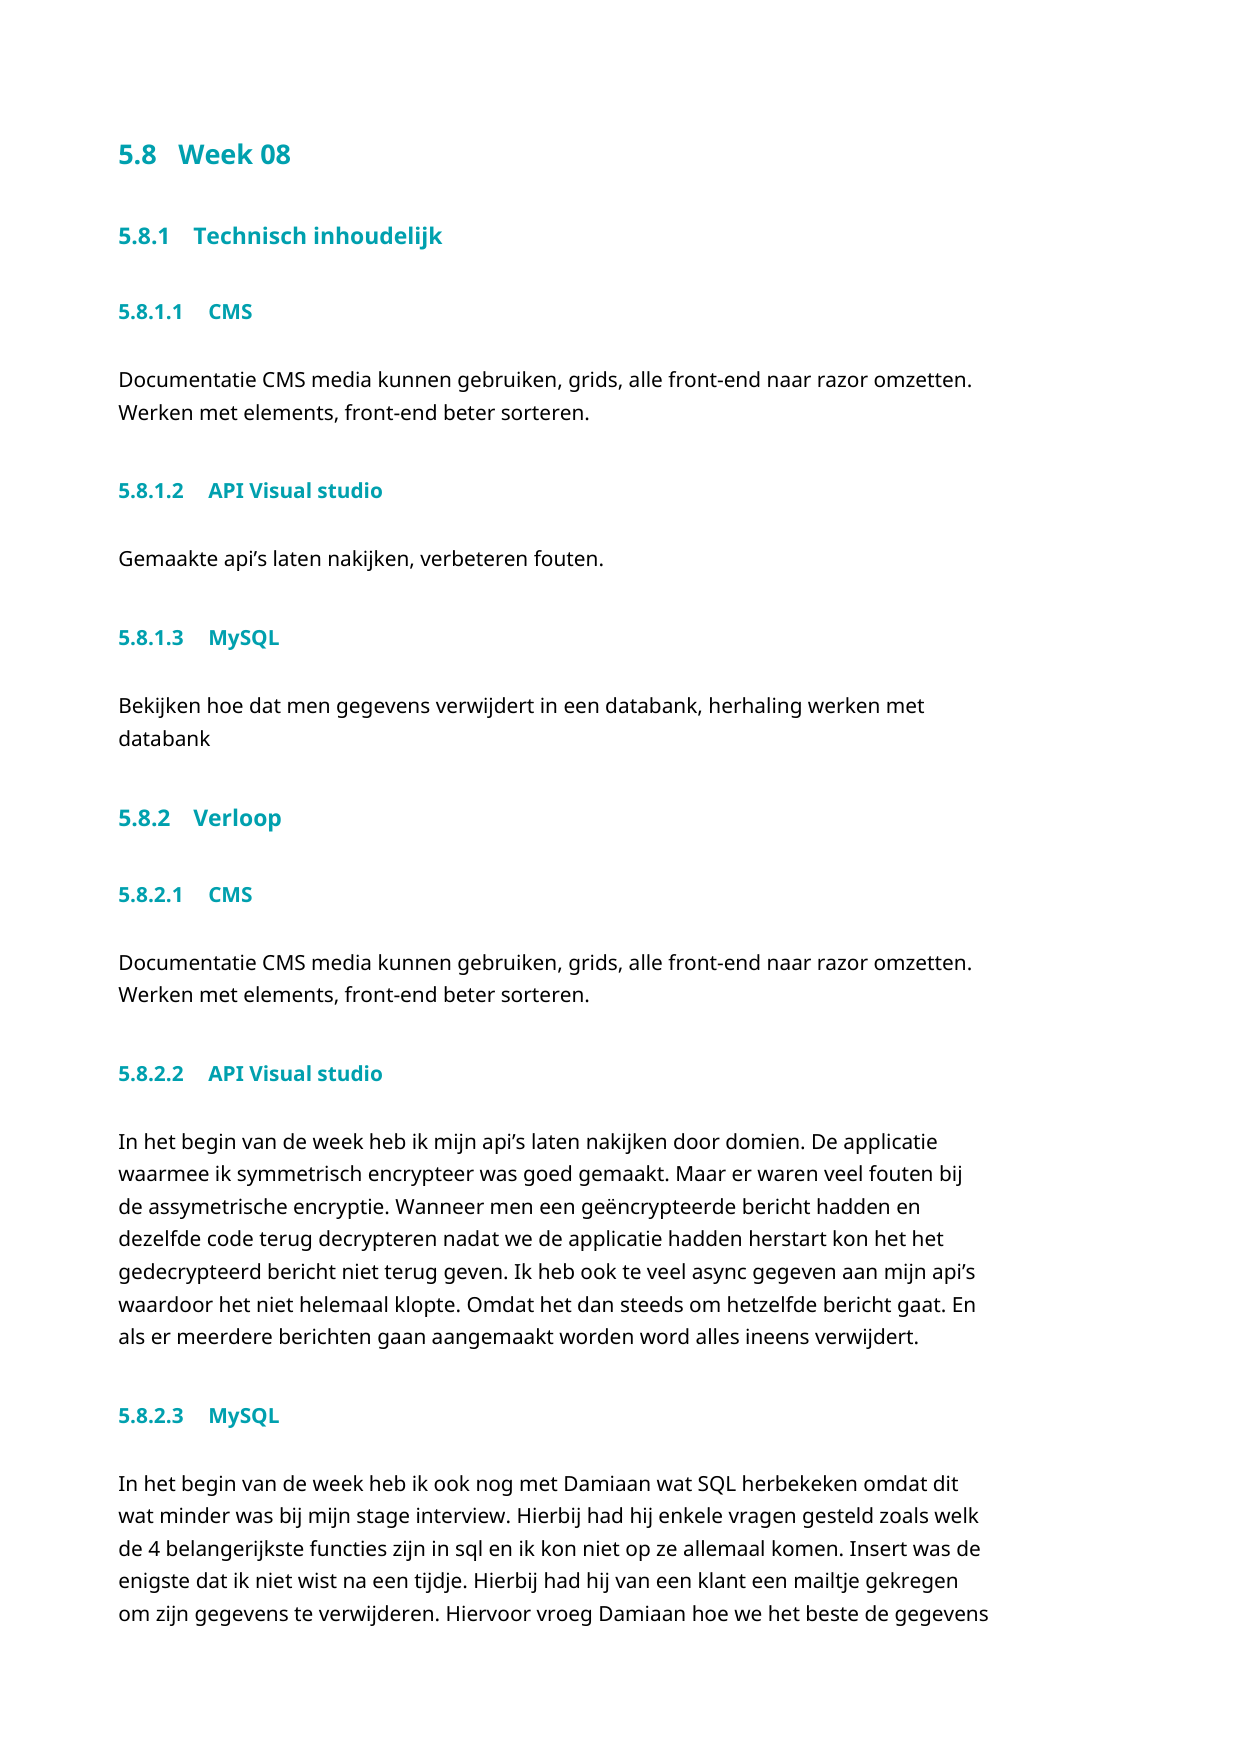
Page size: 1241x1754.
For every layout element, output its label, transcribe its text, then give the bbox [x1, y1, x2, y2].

subtitle Week 08 [118, 136, 992, 173]
subtitle MySQL [118, 623, 992, 651]
text Bekijken hoe dat men gegevens verwijdert in een databank, herhaling werken met databank [118, 691, 992, 752]
text In het begin van de week heb ik ook nog met Damiaan wat SQL herbekeken omdat dit wat minder was bij mijn stage interview. Hierbij had hij enkele vragen gesteld zoals welk de 4 belangerijkste functies zijn in sql en ik kon niet op ze allemaal komen. Insert was de enigste dat ik niet wist na een tijdje. Hierbij had hij van een klant een mailtje gekregen om zijn gegevens te verwijderen. Hiervoor vroeg Damiaan hoe we het beste de gegevens [118, 1469, 992, 1628]
text Documentatie CMS media kunnen gebruiken, grids, alle front-end naar razor omzetten. Werken met elements, front-end beter sorteren. [118, 948, 992, 1009]
subtitle Verloop [118, 802, 992, 833]
subtitle API Visual studio [118, 1059, 992, 1087]
subtitle API Visual studio [118, 477, 992, 505]
text Documentatie CMS media kunnen gebruiken, grids, alle front-end naar razor omzetten. Werken met elements, front-end beter sorteren. [118, 366, 992, 427]
text In het begin van de week heb ik mijn api’s laten nakijken door domien. De applicatie waarmee ik symmetrisch encrypteer was goed gemaakt. Maar er waren veel fouten bij de assymetrische encryptie. Wanneer men een geëncrypteerde bericht hadden en dezelfde code terug decrypteren nadat we de applicatie hadden herstart kon het het gedecrypteerd bericht niet terug geven. Ik heb ook te veel async gegeven aan mijn api’s waardoor het niet helemaal klopte. Omdat het dan steeds om hetzelfde bericht gaat. En als er meerdere berichten gaan aangemaakt worden word alles ineens verwijdert. [118, 1127, 992, 1351]
text Gemaakte api’s laten nakijken, verbeteren fouten. [118, 544, 992, 573]
subtitle MySQL [118, 1401, 992, 1429]
subtitle Technisch inhoudelijk [118, 220, 992, 251]
subtitle CMS [118, 297, 992, 326]
subtitle CMS [118, 880, 992, 908]
